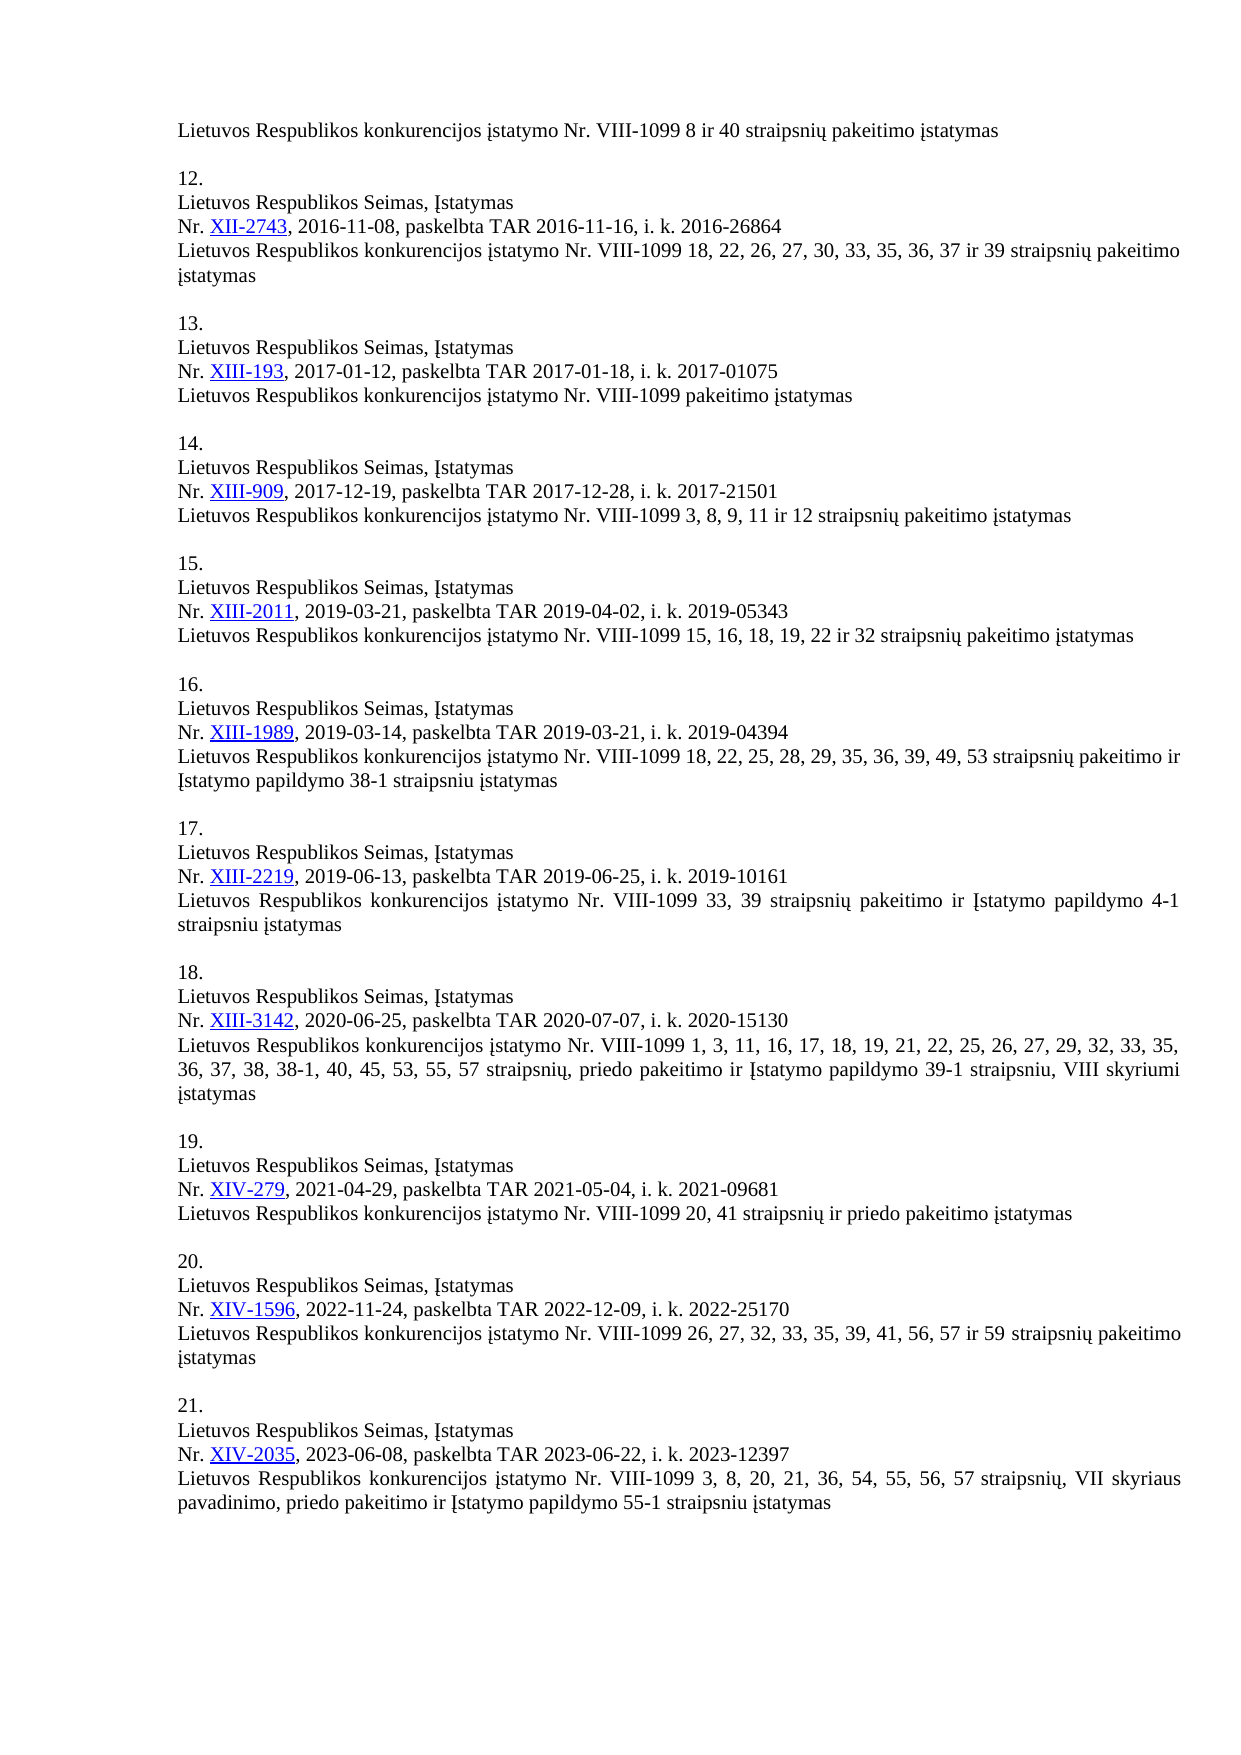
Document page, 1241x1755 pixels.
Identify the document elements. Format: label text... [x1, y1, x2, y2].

text Nr. XIV-279, 2021-04-29, paskelbta TAR 2021-05-04, i. k. 2021-09681 [177, 1177, 1181, 1201]
text Nr. XIII-2011, 2019-03-21, paskelbta TAR 2019-04-02, i. k. 2019-05343 [177, 599, 1181, 623]
text Lietuvos Respublikos konkurencijos įstatymo Nr. VIII-1099 20, 41 straipsnių ir priedo pakeitimo įstatymas [177, 1201, 1181, 1225]
text Lietuvos Respublikos Seimas, Įstatymas [177, 984, 1181, 1008]
text 18. [177, 960, 1181, 984]
text 17. [177, 816, 1181, 840]
text Nr. XIII-909, 2017-12-19, paskelbta TAR 2017-12-28, i. k. 2017-21501 [177, 479, 1181, 503]
text Lietuvos Respublikos Seimas, Įstatymas [177, 575, 1181, 599]
text Lietuvos Respublikos Seimas, Įstatymas [177, 335, 1181, 359]
text Lietuvos Respublikos konkurencijos įstatymo Nr. VIII-1099 26, 27, 32, 33, 35, 39, 41, 56, 57 ir 59 straipsnių pakeitimo įstatymas [177, 1321, 1181, 1369]
text 20. [177, 1249, 1181, 1273]
text Lietuvos Respublikos Seimas, Įstatymas [177, 696, 1181, 720]
text 19. [177, 1129, 1181, 1153]
text Lietuvos Respublikos konkurencijos įstatymo Nr. VIII-1099 pakeitimo įstatymas [177, 383, 1181, 407]
text Lietuvos Respublikos Seimas, Įstatymas [177, 1153, 1181, 1177]
text Lietuvos Respublikos Seimas, Įstatymas [177, 840, 1181, 864]
text Nr. XIII-3142, 2020-06-25, paskelbta TAR 2020-07-07, i. k. 2020-15130 [177, 1008, 1181, 1032]
text Nr. XIII-2219, 2019-06-13, paskelbta TAR 2019-06-25, i. k. 2019-10161 [177, 864, 1181, 888]
text 15. [177, 551, 1181, 575]
text 13. [177, 311, 1181, 335]
text 16. [177, 672, 1181, 696]
text Lietuvos Respublikos Seimas, Įstatymas [177, 190, 1181, 214]
text 14. [177, 431, 1181, 455]
text Lietuvos Respublikos konkurencijos įstatymo Nr. VIII-1099 18, 22, 26, 27, 30, 33, 35, 36, 37 ir 39 straipsnių pakeitimo įstatymas [177, 238, 1181, 287]
text Lietuvos Respublikos Seimas, Įstatymas [177, 1273, 1181, 1297]
text Nr. XIII-193, 2017-01-12, paskelbta TAR 2017-01-18, i. k. 2017-01075 [177, 359, 1181, 383]
text Lietuvos Respublikos konkurencijos įstatymo Nr. VIII-1099 18, 22, 25, 28, 29, 35, 36, 39, 49, 53 straipsnių pakeitimo ir Įstatymo papildymo 38-1 straipsniu įstatymas [177, 744, 1181, 792]
text Lietuvos Respublikos Seimas, Įstatymas [177, 455, 1181, 479]
text Nr. XIII-1989, 2019-03-14, paskelbta TAR 2019-03-21, i. k. 2019-04394 [177, 720, 1181, 744]
text Lietuvos Respublikos konkurencijos įstatymo Nr. VIII-1099 1, 3, 11, 16, 17, 18, 19, 21, 22, 25, 26, 27, 29, 32, 33, 35, 36, 37, 38, 38-1, 40, 45, 53, 55, 57 straipsnių, priedo pakeitimo ir Įstatymo papildymo 39-1 straipsniu, VIII skyriumi įstatymas [177, 1032, 1181, 1105]
text Nr. XII-2743, 2016-11-08, paskelbta TAR 2016-11-16, i. k. 2016-26864 [177, 214, 1181, 238]
text Lietuvos Respublikos konkurencijos įstatymo Nr. VIII-1099 8 ir 40 straipsnių pakeitimo įstatymas [177, 118, 1181, 142]
text Nr. XIV-1596, 2022-11-24, paskelbta TAR 2022-12-09, i. k. 2022-25170 [177, 1297, 1181, 1321]
text 21. [177, 1393, 1181, 1417]
text Lietuvos Respublikos konkurencijos įstatymo Nr. VIII-1099 33, 39 straipsnių pakeitimo ir Įstatymo papildymo 4-1 straipsniu įstatymas [177, 888, 1181, 936]
text Lietuvos Respublikos konkurencijos įstatymo Nr. VIII-1099 3, 8, 20, 21, 36, 54, 55, 56, 57 straipsnių, VII skyriaus pavadinimo, priedo pakeitimo ir Įstatymo papildymo 55-1 straipsniu įstatymas [177, 1466, 1181, 1514]
text Nr. XIV-2035, 2023-06-08, paskelbta TAR 2023-06-22, i. k. 2023-12397 [177, 1442, 1181, 1466]
text Lietuvos Respublikos konkurencijos įstatymo Nr. VIII-1099 15, 16, 18, 19, 22 ir 32 straipsnių pakeitimo įstatymas [177, 623, 1181, 647]
text 12. [177, 166, 1181, 190]
text Lietuvos Respublikos Seimas, Įstatymas [177, 1417, 1181, 1442]
text Lietuvos Respublikos konkurencijos įstatymo Nr. VIII-1099 3, 8, 9, 11 ir 12 straipsnių pakeitimo įstatymas [177, 503, 1181, 527]
